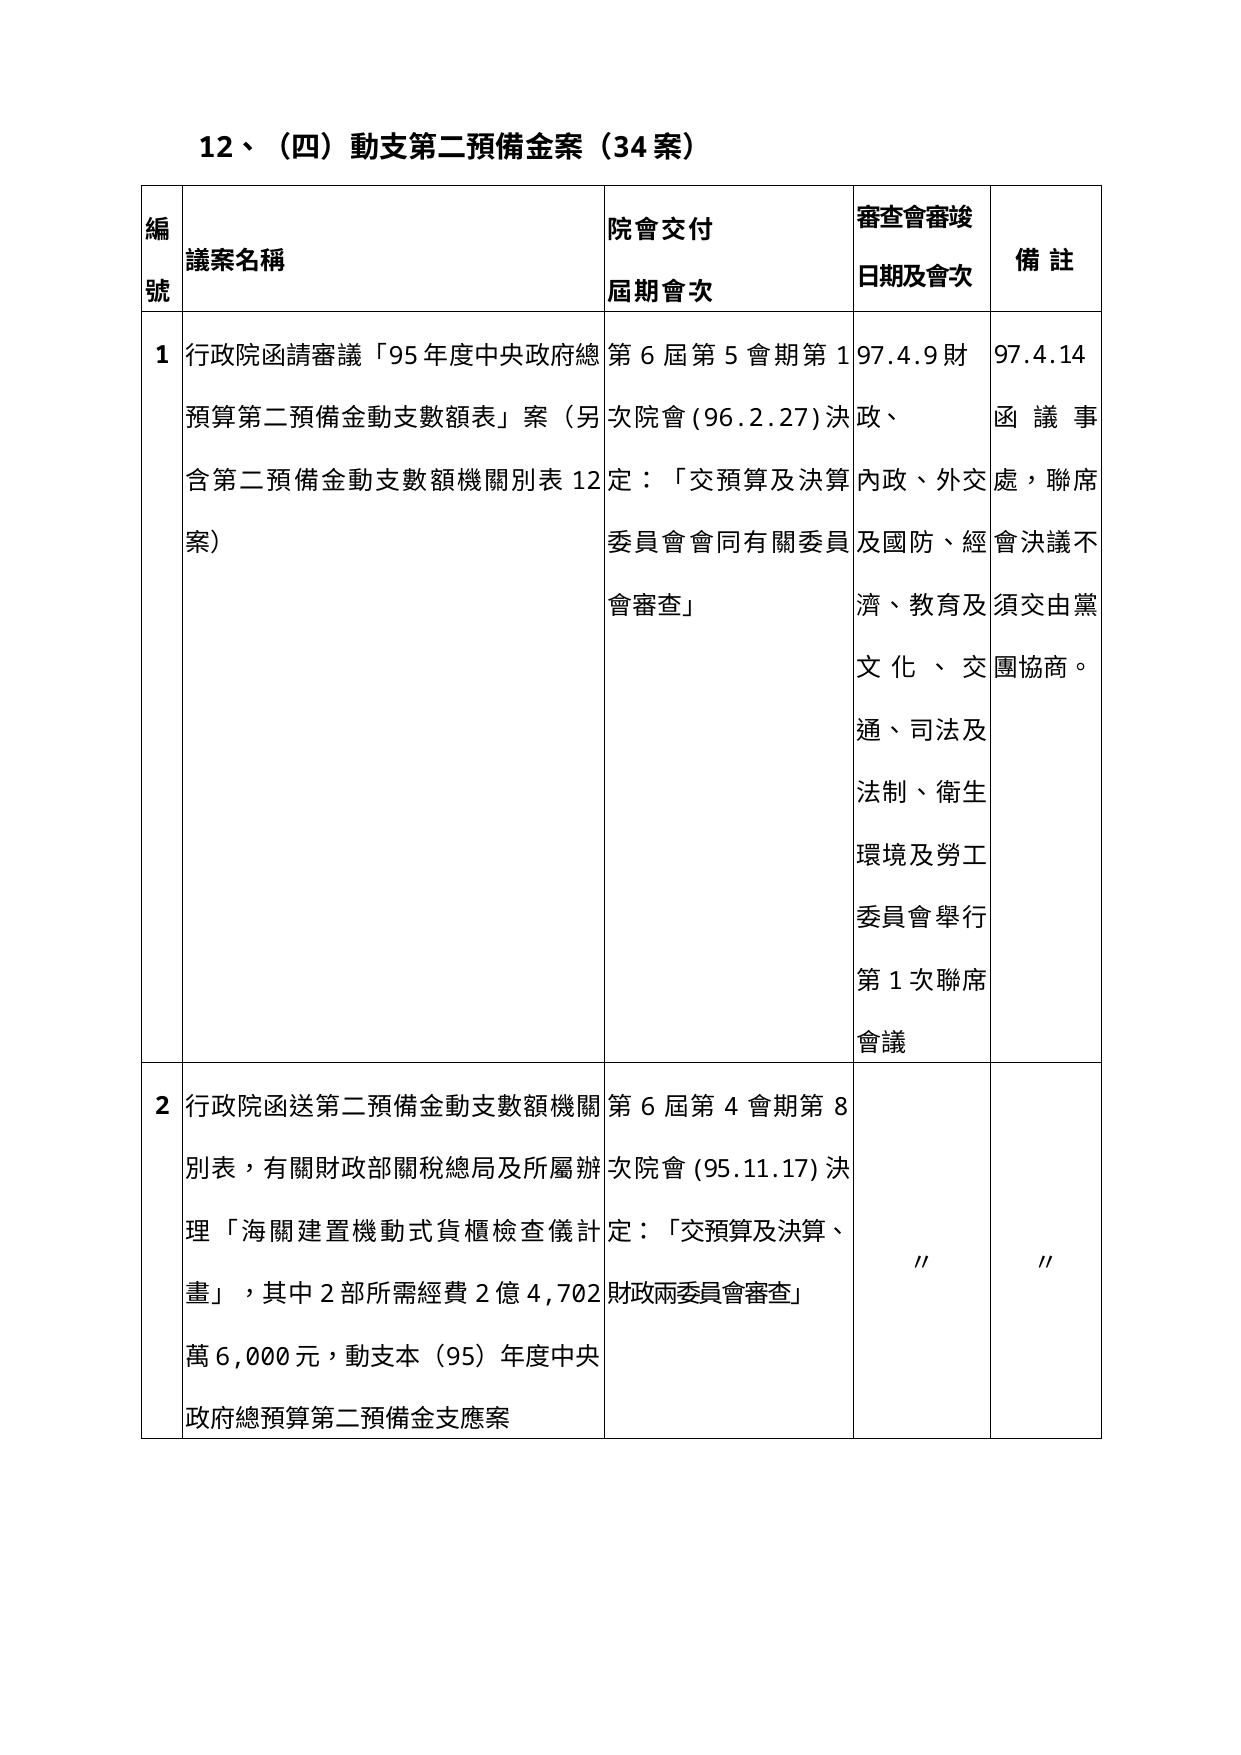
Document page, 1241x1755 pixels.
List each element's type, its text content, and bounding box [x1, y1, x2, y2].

table_cell 2 [142, 1063, 182, 1438]
table_cell 行政院函請審議「95年度中央政府總預算第二預備金動支數額表」案（另含第二預備金動支數額機關別表12案） [183, 312, 604, 1062]
table_cell 〃 [991, 1063, 1101, 1438]
table_header 審查會審竣 日期及會次 [854, 186, 990, 311]
table_cell 第6屆第4會期第8次院會(95.11.17)決定：「交預算及決算、財政兩委員會審查」 [605, 1063, 853, 1438]
table_cell 第6屆第5會期第1次院會(96.2.27)決定：「交預算及決算委員會會同有關委員會審查」 [605, 312, 853, 1062]
table_cell 1 [142, 312, 182, 1062]
table_header 議案名稱 [183, 186, 604, 311]
table_header 院會交付 屆期會次 [605, 186, 853, 311]
table_header 備 註 [991, 186, 1101, 311]
table_cell 97.4.14函議事處，聯席會決議不須交由黨團協商。 [991, 312, 1101, 1062]
table_cell 行政院函送第二預備金動支數額機關別表，有關財政部關稅總局及所屬辦理「海關建置機動式貨櫃檢查儀計畫」，其中2部所需經費2億4,702萬6,000元，動支本（95）年度中央政府總預算第二預備金支應案 [183, 1063, 604, 1438]
table_header 編 號 [142, 186, 182, 311]
subtitle （四）動支第二預備金案（34案） [198, 116, 1131, 168]
table_cell 97.4.9財政、 內政、外交及國防、經濟、教育及文化、交通、司法及法制、衛生環境及勞工委員會舉行第1次聯席會議 [854, 312, 990, 1062]
table_cell 〃 [854, 1063, 990, 1438]
